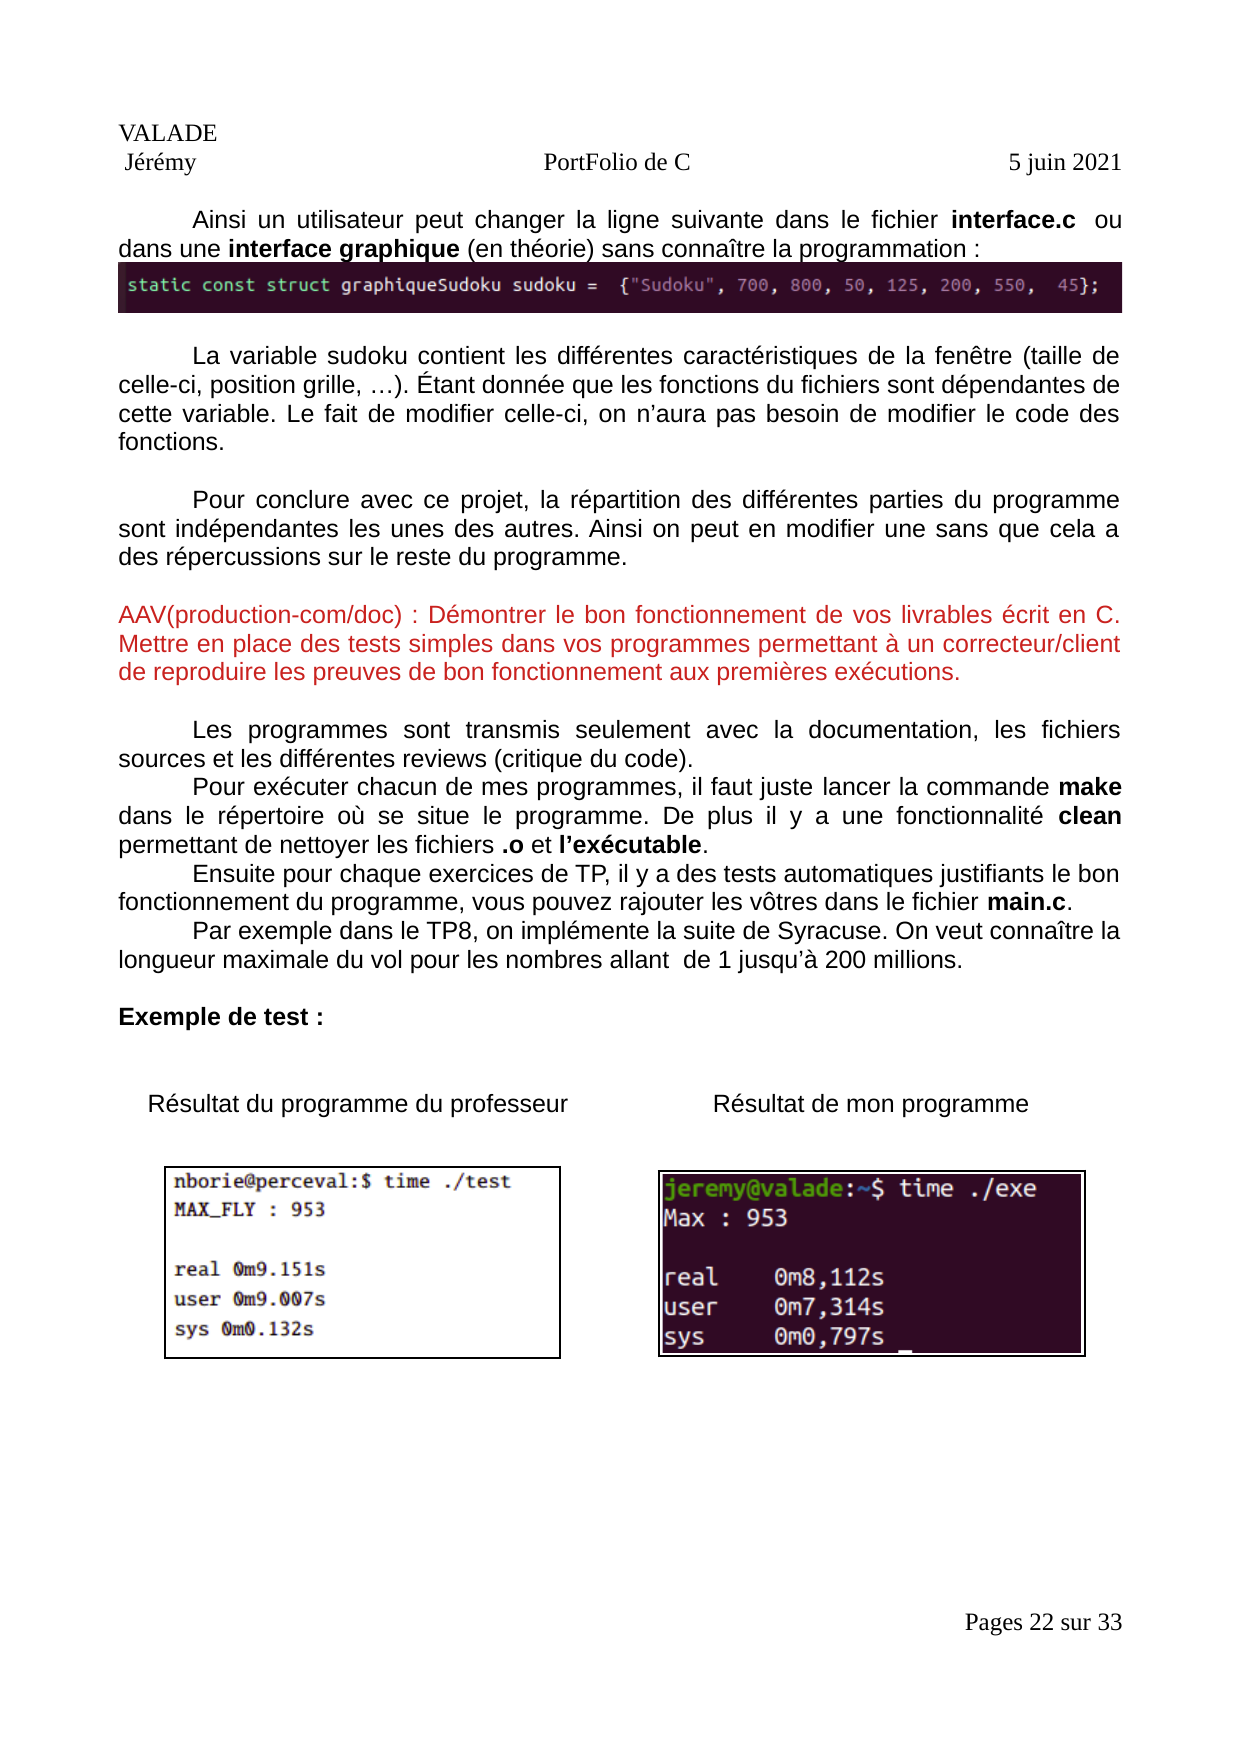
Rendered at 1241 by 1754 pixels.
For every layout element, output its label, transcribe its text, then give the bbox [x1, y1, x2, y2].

picture [169, 1170, 556, 1355]
text Par exemple dans le TP8, on implémente la suite de Syracuse. On veut connaître la longueur maximale du vol pour les nombres allant de 1 jusqu’à 200 millions. [118, 916, 1122, 974]
text Ainsi un utilisateur peut changer la ligne suivante dans le fichier interface.c ou dans une interface graphique (en théorie) sans connaître la programmation : [118, 205, 1122, 262]
text Pour conclure avec ce projet, la répartition des différentes parties du programme sont indépendantes les unes des autres. Ainsi on peut en modifier une sans que cela a des répercussions sur le reste du programme. [118, 485, 1122, 571]
text AAV(production-com/doc) : Démontrer le bon fonctionnement de vos livrables écrit en C. Mettre en place des tests simples dans vos programmes permettant à un correcteur/client de reproduire les preuves de bon fonctionnement aux premières exécutions. [118, 600, 1122, 686]
text Les programmes sont transmis seulement avec la documentation, les fichiers sources et les différentes reviews (critique du code). [118, 715, 1122, 772]
table_header Résultat du programme du professeur [118, 1060, 620, 1146]
text La variable sudoku contient les différentes caractéristiques de la fenêtre (taille de celle-ci, position grille, …). Étant donnée que les fonctions du fichiers sont dépendantes de cette variable. Le fait de modifier celle-ci, on n’aura pas besoin de modifier le code des fonctions. [118, 341, 1122, 456]
table_header Résultat de mon programme [620, 1060, 1122, 1146]
table_cell [620, 1146, 1122, 1388]
picture [662, 1174, 1081, 1353]
table_cell [118, 1146, 620, 1388]
text Ensuite pour chaque exercices de TP, il y a des tests automatiques justifiants le bon fonctionnement du programme, vous pouvez rajouter les vôtres dans le fichier main.c. [118, 859, 1122, 916]
picture [118, 262, 1123, 313]
text Pour exécuter chacun de mes programmes, il faut juste lancer la commande make dans le répertoire où se situe le programme. De plus il y a une fonctionnalité clean permettant de nettoyer les fichiers .o et l’exécutable. [118, 772, 1122, 859]
text Exemple de test : [118, 1002, 1122, 1031]
